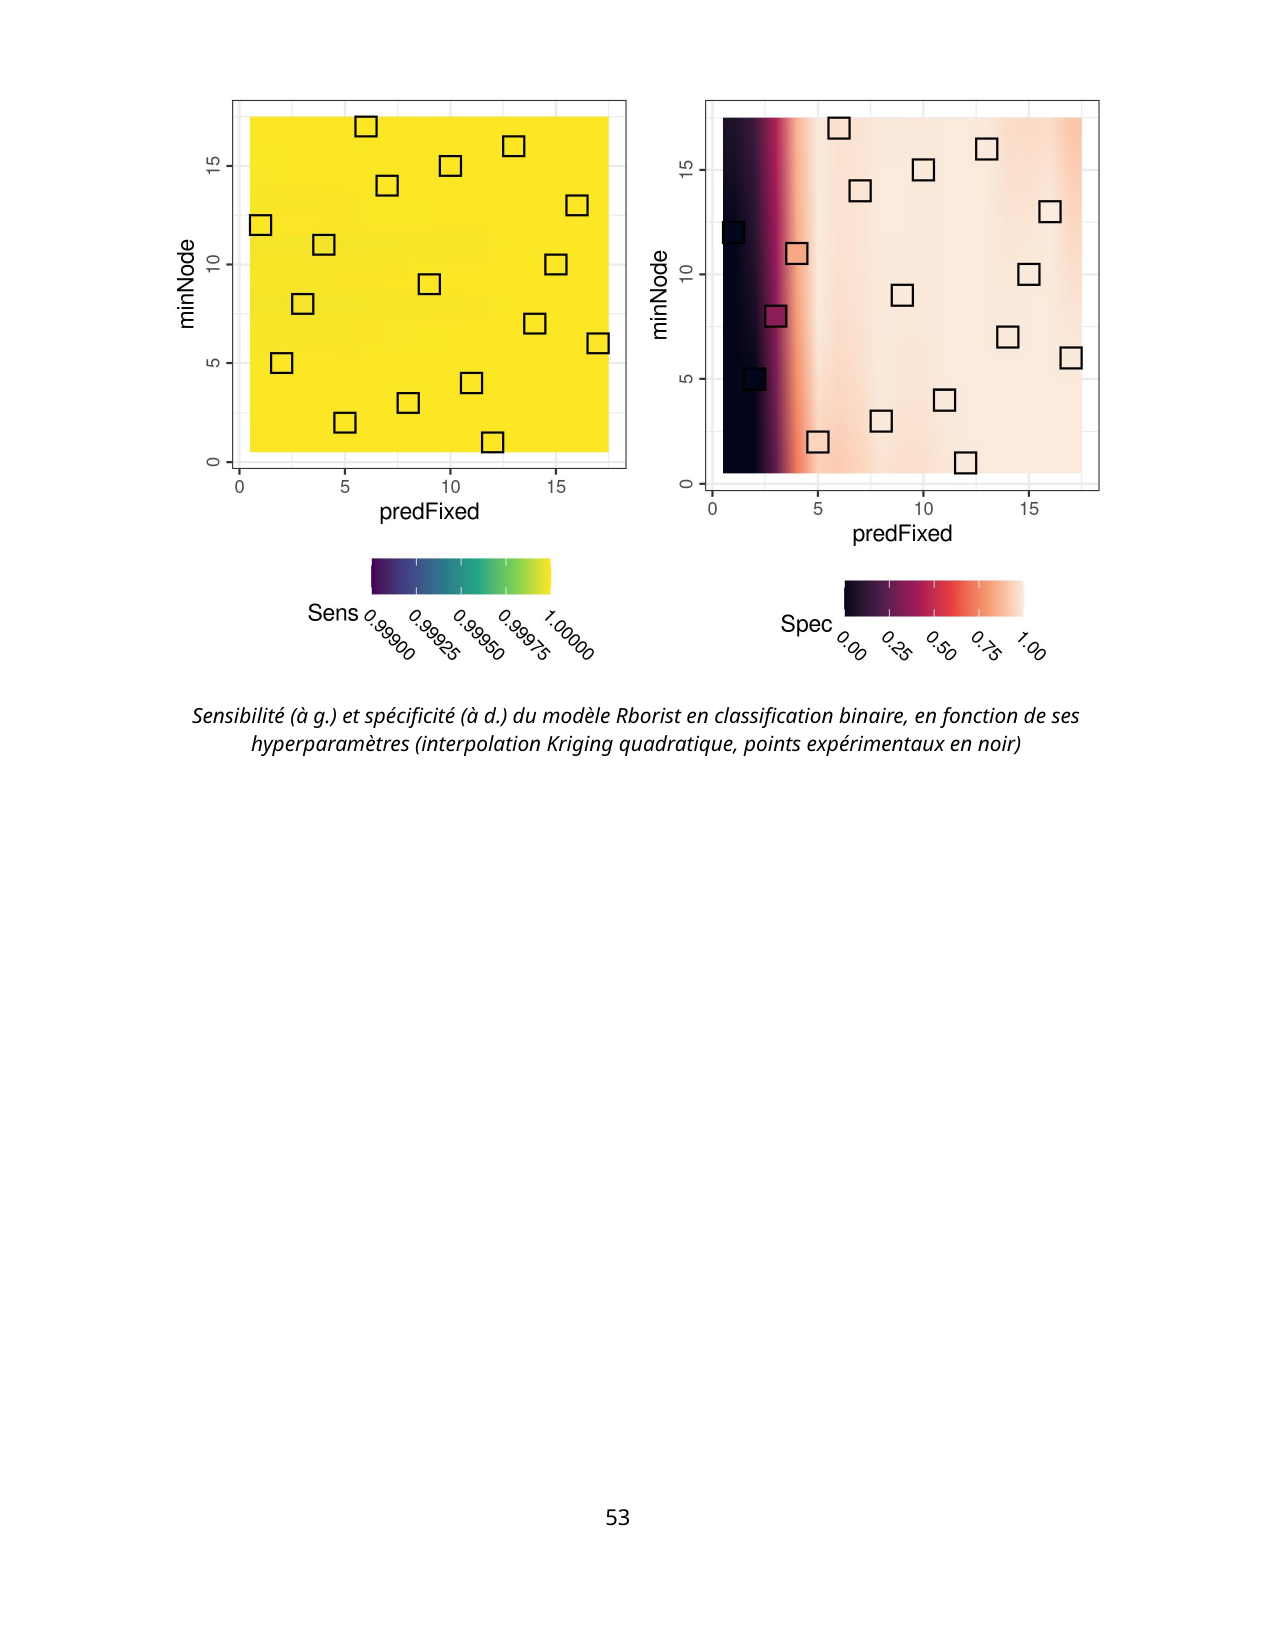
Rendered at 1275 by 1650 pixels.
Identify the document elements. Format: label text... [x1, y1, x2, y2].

text Sensibilité (à g.) et spécificité (à d.) du modèle Rborist en classification binaire, en fonction de ses hyperparamètres (interpolation Kriging quadratique, points expérimentaux en noir) [148, 701, 1127, 758]
picture [165, 88, 1111, 689]
